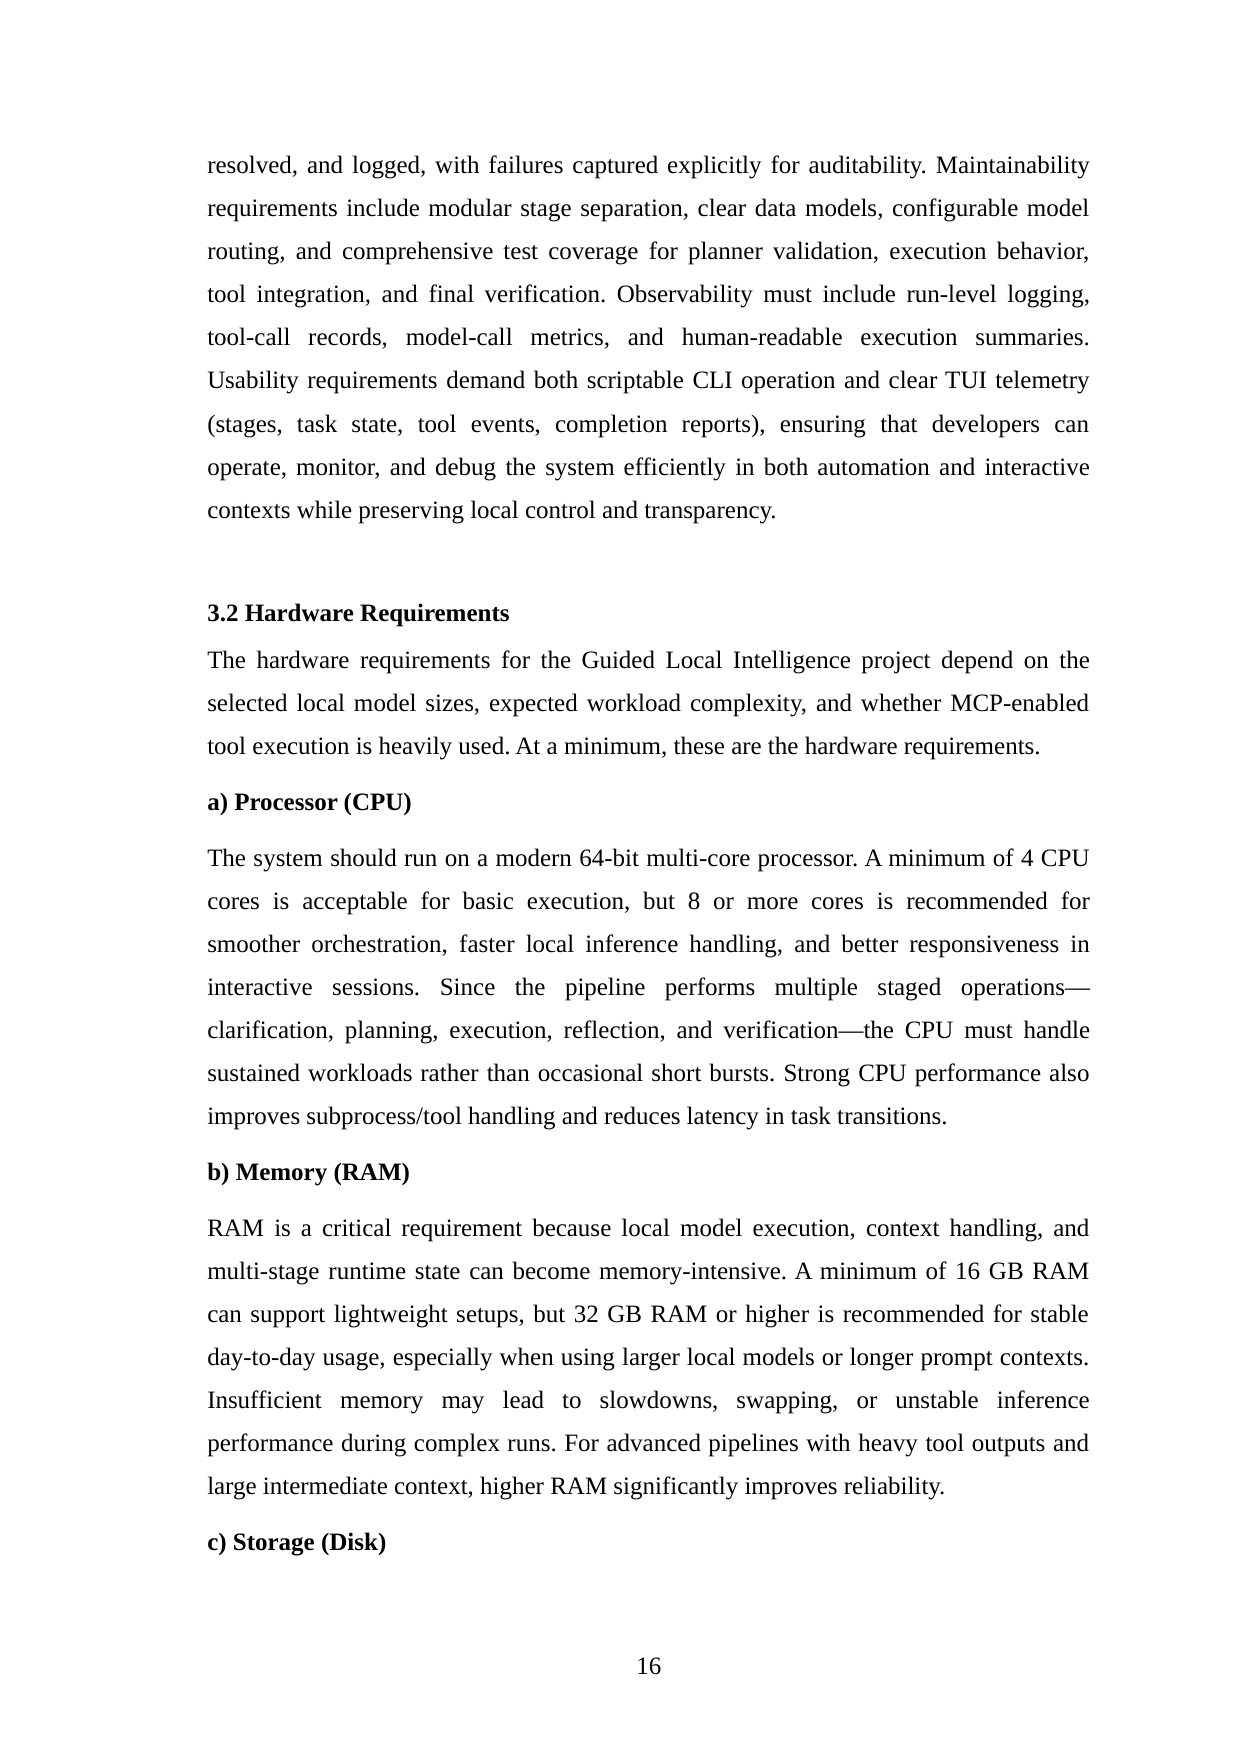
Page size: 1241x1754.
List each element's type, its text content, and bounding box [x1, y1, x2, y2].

text The hardware requirements for the Guided Local Intelligence project depend on the selected local model sizes, expected workload complexity, and whether MCP-enabled tool execution is heavily used. At a minimum, these are the hardware requirements. [207, 645, 1091, 760]
text a) Processor (CPU) [207, 787, 1091, 816]
text resolved, and logged, with failures captured explicitly for auditability. Maintainability requirements include modular stage separation, clear data models, configurable model routing, and comprehensive test coverage for planner validation, execution behavior, tool integration, and final verification. Observability must include run-level logging, tool-call records, model-call metrics, and human-readable execution summaries. Usability requirements demand both scriptable CLI operation and clear TUI telemetry (stages, task state, tool events, completion reports), ensuring that developers can operate, monitor, and debug the system efficiently in both automation and interactive contexts while preserving local control and transparency. [207, 150, 1091, 524]
text RAM is a critical requirement because local model execution, context handling, and multi-stage runtime state can become memory-intensive. A minimum of 16 GB RAM can support lightweight setups, but 32 GB RAM or higher is recommended for stable day-to-day usage, especially when using larger local models or longer prompt contexts. Insufficient memory may lead to slowdowns, swapping, or unstable inference performance during complex runs. For advanced pipelines with heavy tool outputs and large intermediate context, higher RAM significantly improves reliability. [207, 1213, 1091, 1500]
text c) Storage (Disk) [207, 1527, 1091, 1556]
text b) Memory (RAM) [207, 1157, 1091, 1186]
text 3.2 Hardware Requirements [207, 598, 1091, 627]
text The system should run on a modern 64-bit multi-core processor. A minimum of 4 CPU cores is acceptable for basic execution, but 8 or more cores is recommended for smoother orchestration, faster local inference handling, and better responsiveness in interactive sessions. Since the pipeline performs multiple staged operations—clarification, planning, execution, reflection, and verification—the CPU must handle sustained workloads rather than occasional short bursts. Strong CPU performance also improves subprocess/tool handling and reduces latency in task transitions. [207, 843, 1091, 1130]
